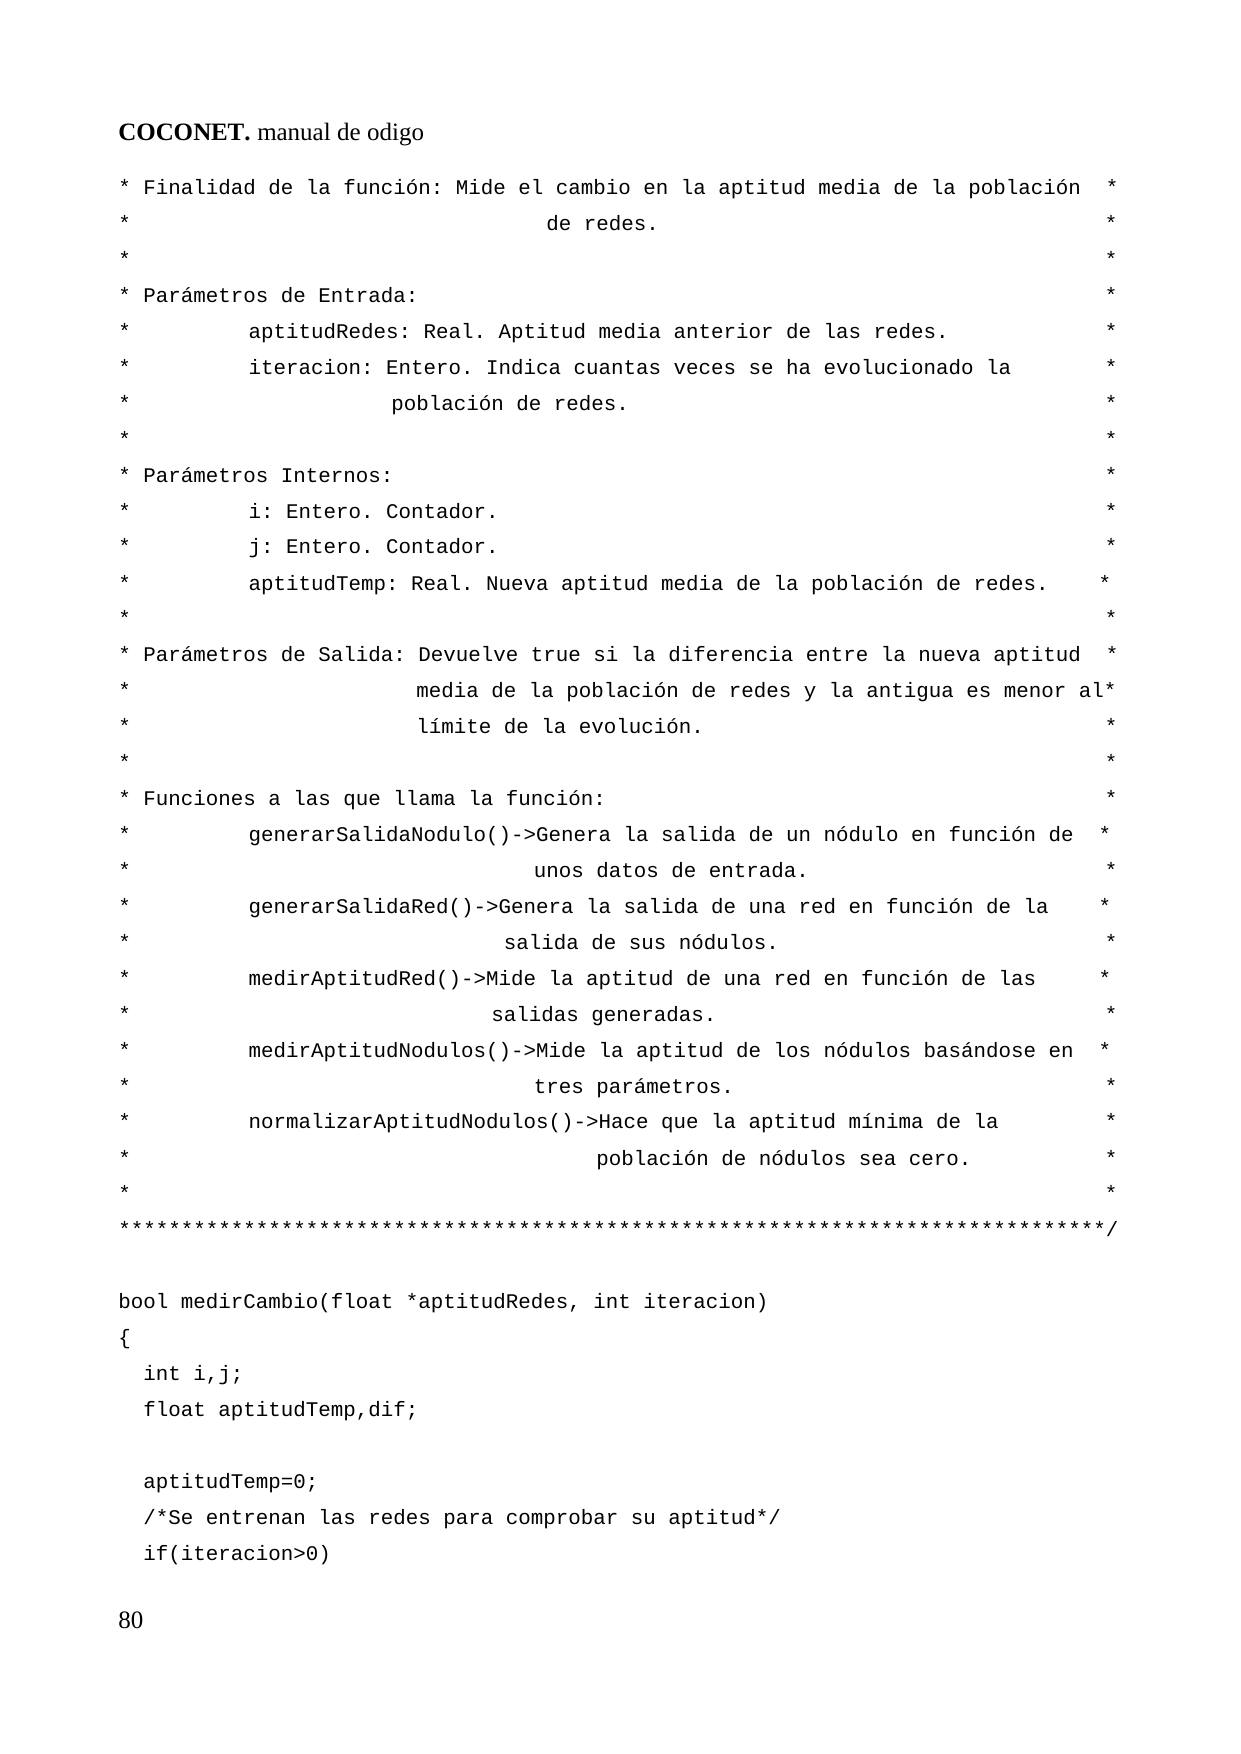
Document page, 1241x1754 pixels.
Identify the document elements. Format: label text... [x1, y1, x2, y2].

text * j: Entero. Contador. * [118, 536, 1122, 560]
text * Parámetros Internos: * [118, 464, 1122, 488]
text aptitudTemp=0; [118, 1471, 1122, 1495]
text * Funciones a las que llama la función: * [118, 788, 1122, 812]
text * * [118, 429, 1122, 453]
text * población de redes. * [118, 393, 1122, 417]
text bool medirCambio(float *aptitudRedes, int iteracion) [118, 1291, 1122, 1315]
text * * [118, 752, 1122, 776]
text * salidas generadas. * [118, 1004, 1122, 1028]
text * * [118, 1183, 1122, 1207]
text float aptitudTemp,dif; [118, 1399, 1122, 1423]
text * generarSalidaNodulo()->Genera la salida de un nódulo en función de * [118, 824, 1122, 848]
text int i,j; [118, 1363, 1122, 1387]
text { [118, 1327, 1122, 1351]
text * aptitudRedes: Real. Aptitud media anterior de las redes. * [118, 321, 1122, 345]
text * población de nódulos sea cero. * [118, 1147, 1122, 1171]
text * medirAptitudNodulos()->Mide la aptitud de los nódulos basándose en * [118, 1039, 1122, 1063]
text * de redes. * [118, 213, 1122, 237]
text * * [118, 249, 1122, 273]
text * salida de sus nódulos. * [118, 932, 1122, 956]
text * normalizarAptitudNodulos()->Hace que la aptitud mínima de la * [118, 1111, 1122, 1135]
text * medirAptitudRed()->Mide la aptitud de una red en función de las * [118, 968, 1122, 992]
text * aptitudTemp: Real. Nueva aptitud media de la población de redes. * [118, 572, 1122, 596]
text * límite de la evolución. * [118, 716, 1122, 740]
text * media de la población de redes y la antigua es menor al* [118, 680, 1122, 704]
text if(iteracion>0) [118, 1543, 1122, 1567]
text *******************************************************************************/ [118, 1219, 1122, 1243]
text * generarSalidaRed()->Genera la salida de una red en función de la * [118, 896, 1122, 920]
text /*Se entrenan las redes para comprobar su aptitud*/ [118, 1507, 1122, 1531]
text * Finalidad de la función: Mide el cambio en la aptitud media de la población * [118, 177, 1122, 201]
text * i: Entero. Contador. * [118, 501, 1122, 524]
text * unos datos de entrada. * [118, 860, 1122, 884]
text * Parámetros de Entrada: * [118, 285, 1122, 309]
text * * [118, 608, 1122, 632]
text * tres parámetros. * [118, 1076, 1122, 1099]
text * iteracion: Entero. Indica cuantas veces se ha evolucionado la * [118, 357, 1122, 381]
text * Parámetros de Salida: Devuelve true si la diferencia entre la nueva aptitud * [118, 644, 1122, 668]
